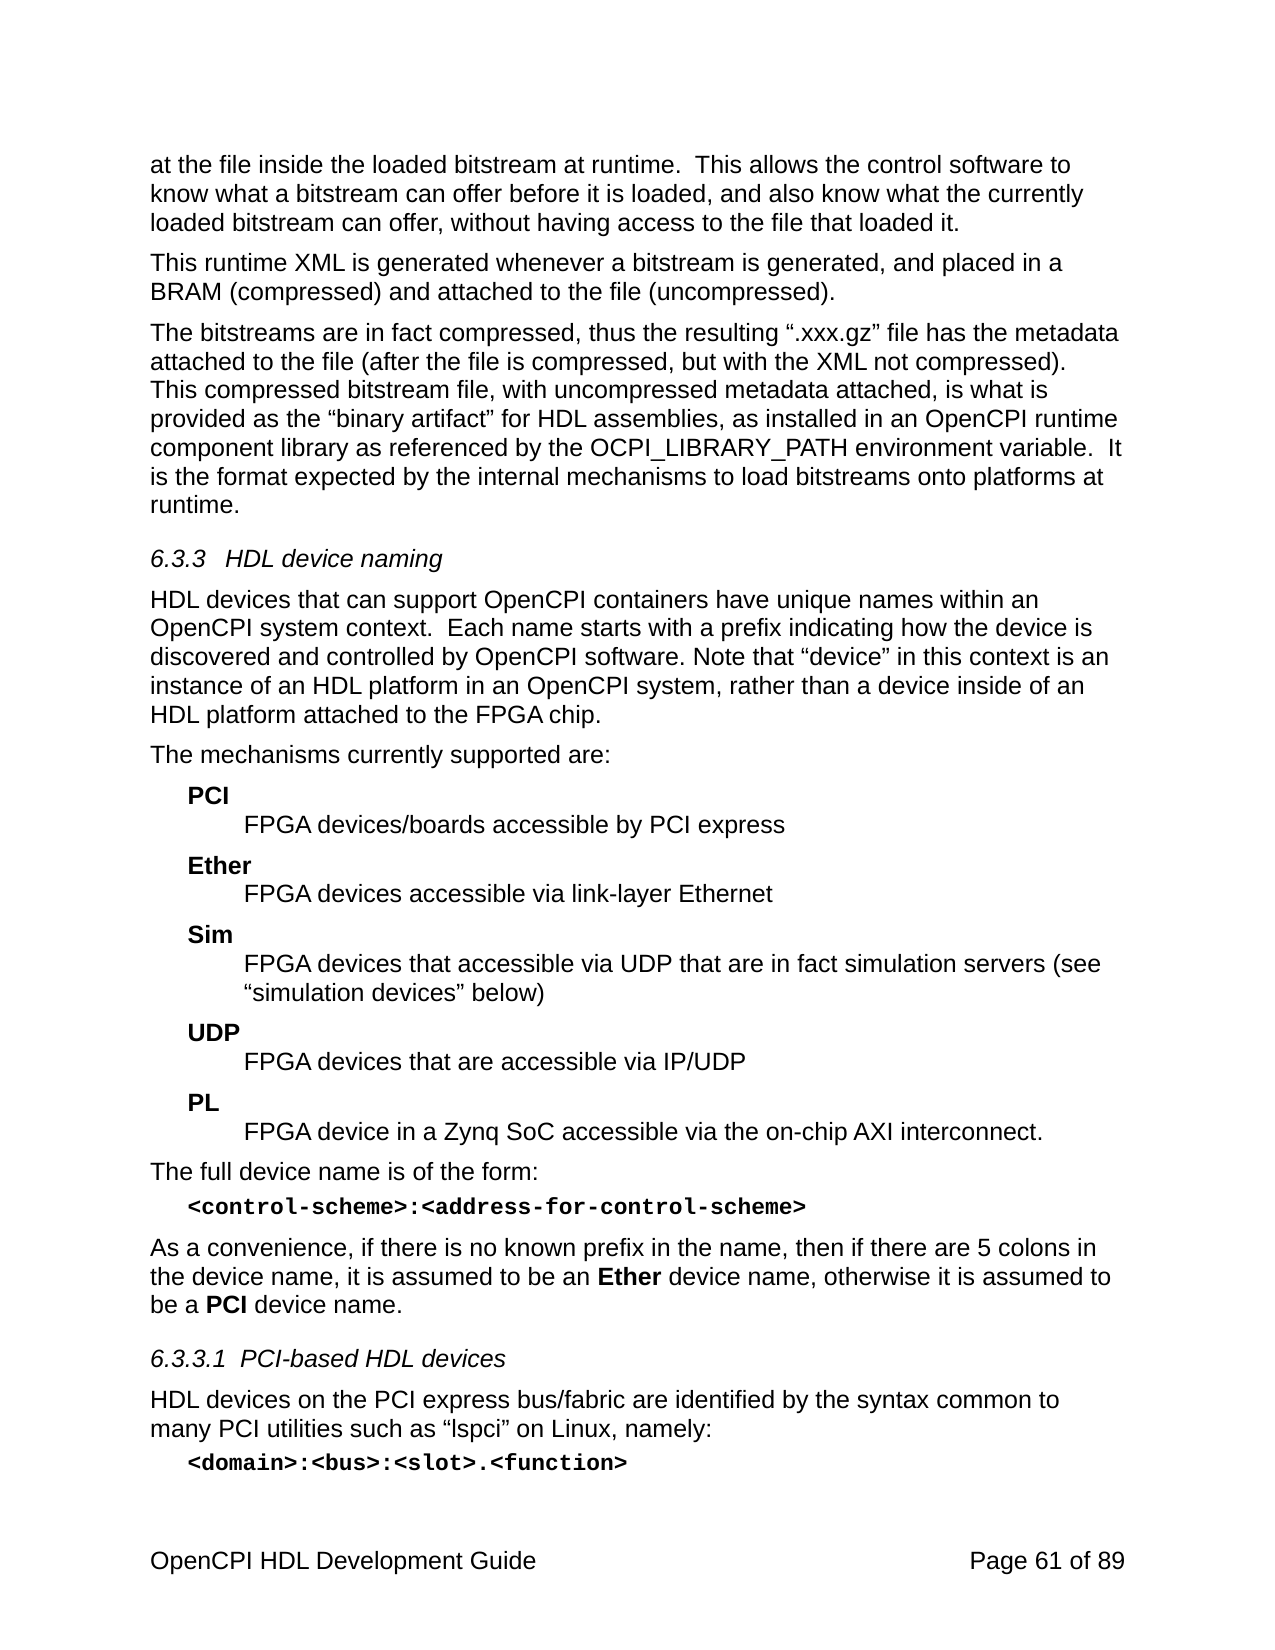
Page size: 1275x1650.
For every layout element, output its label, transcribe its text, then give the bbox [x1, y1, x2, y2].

subtitle PCI-based HDL devices [150, 1344, 1125, 1373]
text at the file inside the loaded bitstream at runtime. This allows the control software to know what a bitstream can offer before it is loaded, and also know what the currently loaded bitstream can offer, without having access to the file that loaded it. [150, 150, 1125, 236]
text The mechanisms currently supported are: [150, 740, 1125, 769]
text The bitstreams are in fact compressed, thus the resulting “.xxx.gz” file has the metadata attached to the file (after the file is compressed, but with the XML not compressed). This compressed bitstream file, with uncompressed metadata attached, is what is provided as the “binary artifact” for HDL assemblies, as installed in an OpenCPI runtime component library as referenced by the OCPI_LIBRARY_PATH environment variable. It is the format expected by the internal mechanisms to load bitstreams onto platforms at runtime. [150, 318, 1125, 519]
text UDP FPGA devices that are accessible via IP/UDP [187, 1018, 1125, 1076]
text As a convenience, if there is no known prefix in the name, then if there are 5 colons in the device name, it is assumed to be an Ether device name, otherwise it is assumed to be a PCI device name. [150, 1233, 1125, 1319]
text <control-scheme>:<address-for-control-scheme> [187, 1195, 1125, 1221]
text Sim FPGA devices that accessible via UDP that are in fact simulation servers (see “simulation devices” below) [187, 920, 1125, 1006]
text Ether FPGA devices accessible via link-layer Ethernet [187, 851, 1125, 908]
text The full device name is of the form: [150, 1157, 1125, 1186]
text This runtime XML is generated whenever a bitstream is generated, and placed in a BRAM (compressed) and attached to the file (uncompressed). [150, 248, 1125, 306]
subtitle HDL device naming [150, 544, 1125, 573]
text HDL devices on the PCI express bus/fabric are identified by the syntax common to many PCI utilities such as “lspci” on Linux, namely: [150, 1385, 1125, 1442]
text PL FPGA device in a Zynq SoC accessible via the on-chip AXI interconnect. [187, 1088, 1125, 1145]
text HDL devices that can support OpenCPI containers have unique names within an OpenCPI system context. Each name starts with a prefix indicating how the device is discovered and controlled by OpenCPI software. Note that “device” in this context is an instance of an HDL platform in an OpenCPI system, rather than a device inside of an HDL platform attached to the FPGA chip. [150, 585, 1125, 728]
text PCI FPGA devices/boards accessible by PCI express [187, 781, 1125, 839]
text <domain>:<bus>:<slot>.<function> [187, 1451, 1125, 1477]
